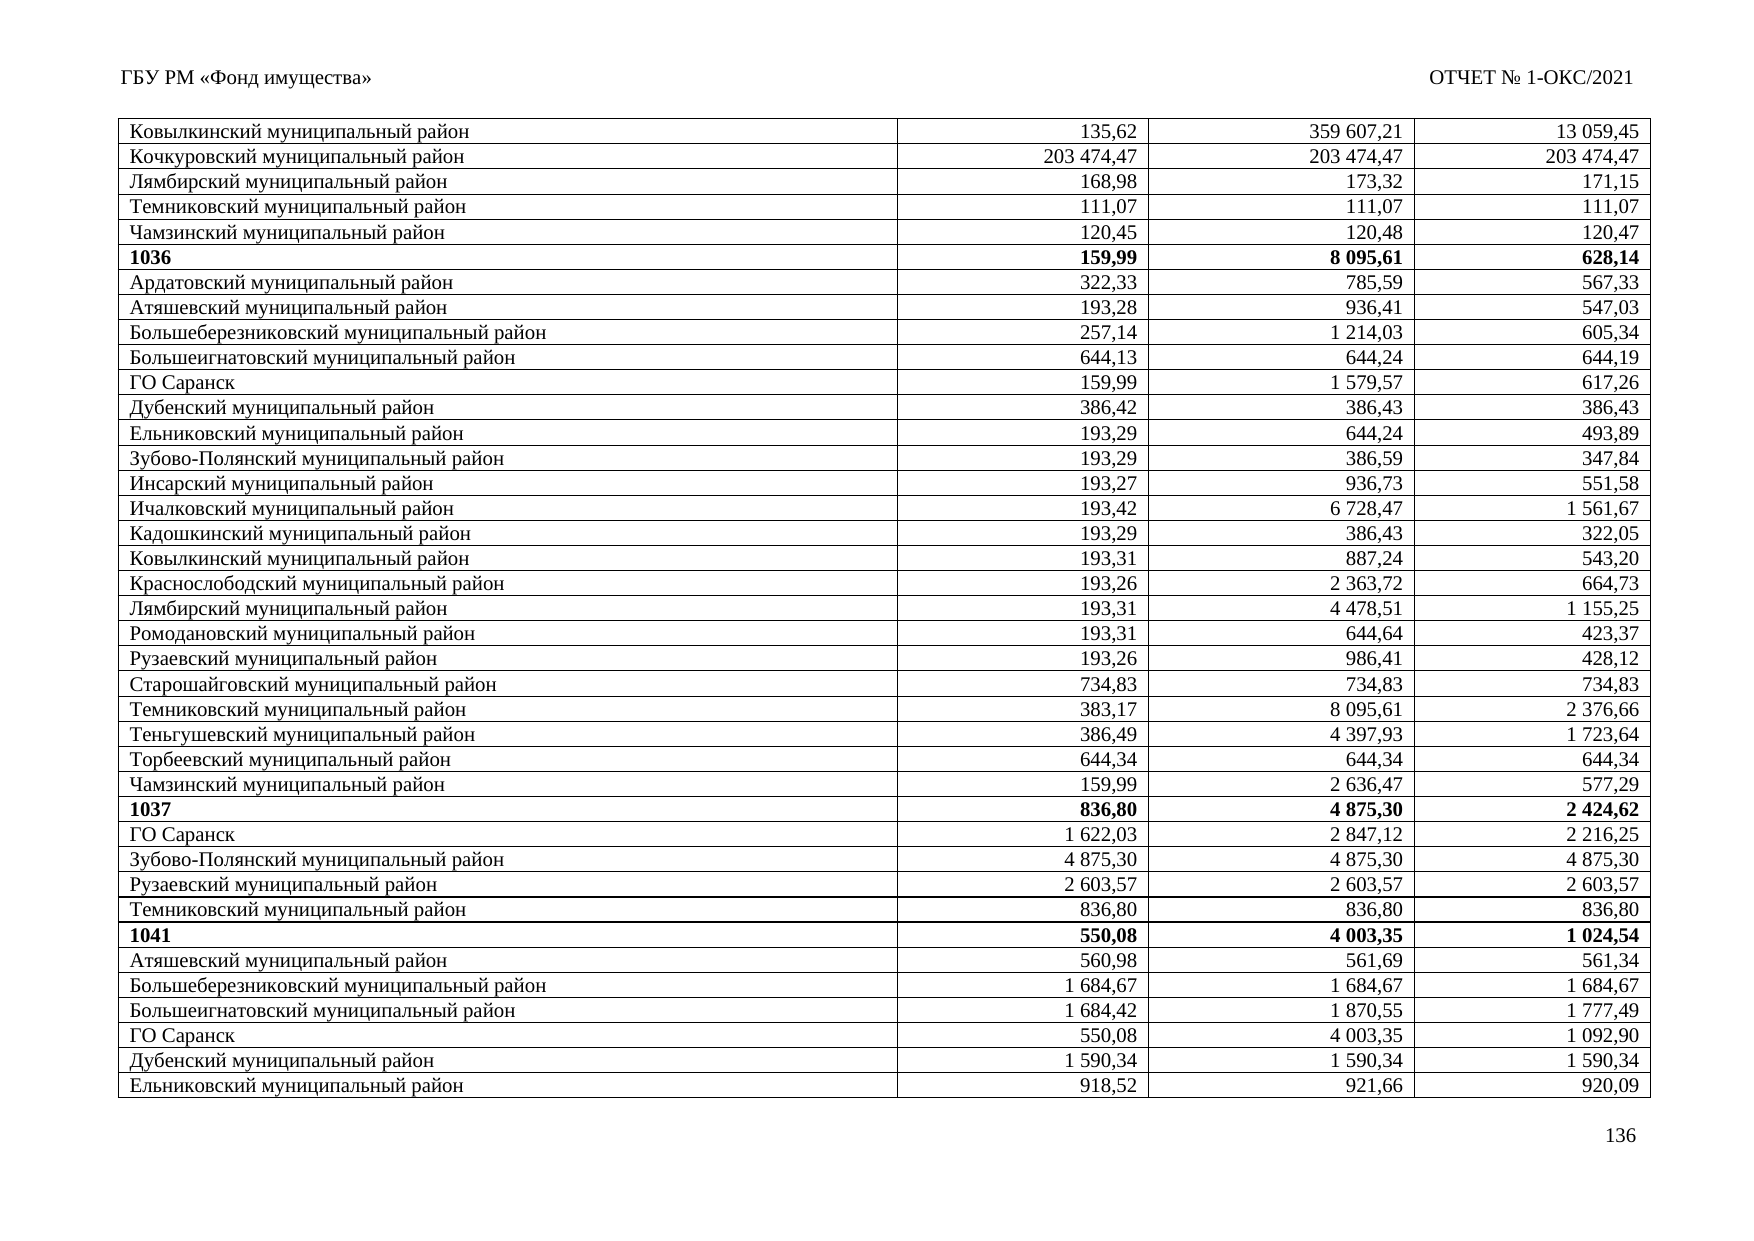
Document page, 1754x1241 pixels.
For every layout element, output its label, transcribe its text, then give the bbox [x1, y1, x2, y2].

table_cell 617,26 [1415, 370, 1650, 394]
table_cell 1 723,64 [1415, 722, 1650, 746]
table_cell 2 603,57 [1149, 872, 1414, 896]
table_cell 921,66 [1149, 1073, 1414, 1097]
table_cell Темниковский муниципальный район [119, 697, 897, 721]
table_cell 734,83 [898, 671, 1148, 696]
table_cell 936,41 [1149, 295, 1414, 319]
table_cell 1 590,34 [1149, 1048, 1414, 1072]
table_cell 173,32 [1149, 169, 1414, 193]
table_cell 1 561,67 [1415, 496, 1650, 520]
table_cell 836,80 [1415, 898, 1650, 921]
table_cell Большеигнатовский муниципальный район [119, 998, 897, 1022]
table_cell 383,17 [898, 697, 1148, 721]
table_cell 193,42 [898, 496, 1148, 520]
table_cell Ромодановский муниципальный район [119, 621, 897, 645]
table_cell 836,80 [898, 898, 1148, 921]
table_cell 193,26 [898, 646, 1148, 670]
table_cell 4 875,30 [1415, 847, 1650, 871]
table_cell 193,28 [898, 295, 1148, 319]
table_cell 836,80 [1149, 898, 1414, 921]
table_cell 193,29 [898, 446, 1148, 469]
table_cell Лямбирский муниципальный район [119, 596, 897, 620]
table_cell 4 875,30 [1149, 797, 1414, 821]
table_cell 4 875,30 [898, 847, 1148, 871]
table_cell 120,48 [1149, 220, 1414, 244]
table_cell 644,34 [1415, 747, 1650, 771]
table_cell 1 684,67 [898, 973, 1148, 997]
table_cell 386,43 [1149, 521, 1414, 545]
table_cell 561,69 [1149, 948, 1414, 972]
table_cell Кадошкинский муниципальный район [119, 521, 897, 545]
table_cell Лямбирский муниципальный район [119, 169, 897, 193]
table_cell 135,62 [898, 119, 1148, 143]
table_cell 4 003,35 [1149, 923, 1414, 947]
table_cell 1 092,90 [1415, 1023, 1650, 1047]
table_cell 159,99 [898, 245, 1148, 269]
table_cell 257,14 [898, 320, 1148, 344]
table_cell 4 875,30 [1149, 847, 1414, 871]
table_cell 1 214,03 [1149, 320, 1414, 344]
table_cell 644,24 [1149, 420, 1414, 444]
table_cell 193,31 [898, 546, 1148, 570]
table_cell 550,08 [898, 1023, 1148, 1047]
table_cell 168,98 [898, 169, 1148, 193]
table_cell 386,43 [1149, 395, 1414, 419]
table_cell 605,34 [1415, 320, 1650, 344]
table_cell 785,59 [1149, 270, 1414, 294]
table_cell Чамзинский муниципальный район [119, 220, 897, 244]
table_cell 120,47 [1415, 220, 1650, 244]
table_cell 193,27 [898, 471, 1148, 495]
table_cell Ичалковский муниципальный район [119, 496, 897, 520]
table_cell Ковылкинский муниципальный район [119, 546, 897, 570]
table_cell 567,33 [1415, 270, 1650, 294]
table_cell 423,37 [1415, 621, 1650, 645]
table_cell 547,03 [1415, 295, 1650, 319]
table_cell 1 777,49 [1415, 998, 1650, 1022]
table_cell 1 684,42 [898, 998, 1148, 1022]
table_cell 386,42 [898, 395, 1148, 419]
table_cell 543,20 [1415, 546, 1650, 570]
table_cell 836,80 [898, 797, 1148, 821]
table_cell 322,33 [898, 270, 1148, 294]
table_cell Ковылкинский муниципальный район [119, 119, 897, 143]
table_cell 1036 [119, 245, 897, 269]
table_cell 386,49 [898, 722, 1148, 746]
table_cell 1041 [119, 923, 897, 947]
table_cell 887,24 [1149, 546, 1414, 570]
table_cell Чамзинский муниципальный район [119, 772, 897, 796]
table_cell Теньгушевский муниципальный район [119, 722, 897, 746]
table_cell 644,13 [898, 345, 1148, 369]
table_cell 2 363,72 [1149, 571, 1414, 595]
table_cell 4 397,93 [1149, 722, 1414, 746]
table_cell 644,64 [1149, 621, 1414, 645]
table_cell 203 474,47 [1149, 144, 1414, 168]
table_cell 920,09 [1415, 1073, 1650, 1097]
table_cell 111,07 [1149, 195, 1414, 218]
table_cell 193,26 [898, 571, 1148, 595]
table_cell Дубенский муниципальный район [119, 1048, 897, 1072]
table_cell 193,29 [898, 521, 1148, 545]
table_cell 203 474,47 [1415, 144, 1650, 168]
table_cell 193,29 [898, 420, 1148, 444]
table_cell 577,29 [1415, 772, 1650, 796]
table_cell 2 847,12 [1149, 822, 1414, 846]
table_cell Рузаевский муниципальный район [119, 646, 897, 670]
table_cell 493,89 [1415, 420, 1650, 444]
table_cell 4 003,35 [1149, 1023, 1414, 1047]
table_cell Темниковский муниципальный район [119, 898, 897, 921]
table_cell 347,84 [1415, 446, 1650, 469]
table_cell Рузаевский муниципальный район [119, 872, 897, 896]
table_cell 551,58 [1415, 471, 1650, 495]
table_cell 560,98 [898, 948, 1148, 972]
table_cell 1 622,03 [898, 822, 1148, 846]
table_cell Большеберезниковский муниципальный район [119, 320, 897, 344]
table_cell 6 728,47 [1149, 496, 1414, 520]
table_cell 734,83 [1149, 671, 1414, 696]
table_cell Зубово-Полянский муниципальный район [119, 847, 897, 871]
table_cell 2 216,25 [1415, 822, 1650, 846]
table_cell 936,73 [1149, 471, 1414, 495]
table_cell 2 424,62 [1415, 797, 1650, 821]
table_cell Краснослободский муниципальный район [119, 571, 897, 595]
table_cell Большеигнатовский муниципальный район [119, 345, 897, 369]
table_cell 8 095,61 [1149, 245, 1414, 269]
table_cell Старошайговский муниципальный район [119, 671, 897, 696]
table_cell 159,99 [898, 772, 1148, 796]
table_cell 918,52 [898, 1073, 1148, 1097]
table_cell 664,73 [1415, 571, 1650, 595]
table_cell ГО Саранск [119, 1023, 897, 1047]
table_cell 171,15 [1415, 169, 1650, 193]
table_cell 644,24 [1149, 345, 1414, 369]
table_cell 644,34 [898, 747, 1148, 771]
table_cell 428,12 [1415, 646, 1650, 670]
table_cell Дубенский муниципальный район [119, 395, 897, 419]
table_cell 386,59 [1149, 446, 1414, 469]
table_cell 1 684,67 [1415, 973, 1650, 997]
table_cell Торбеевский муниципальный район [119, 747, 897, 771]
table_cell Атяшевский муниципальный район [119, 295, 897, 319]
table_cell 386,43 [1415, 395, 1650, 419]
table_cell 1 590,34 [1415, 1048, 1650, 1072]
table_cell 2 376,66 [1415, 697, 1650, 721]
table_cell 1 155,25 [1415, 596, 1650, 620]
table_cell 1 684,67 [1149, 973, 1414, 997]
table_cell 644,19 [1415, 345, 1650, 369]
table_cell Большеберезниковский муниципальный район [119, 973, 897, 997]
table_cell 1 579,57 [1149, 370, 1414, 394]
table_cell 2 603,57 [898, 872, 1148, 896]
table_cell 111,07 [1415, 195, 1650, 218]
table_cell Атяшевский муниципальный район [119, 948, 897, 972]
table_cell 159,99 [898, 370, 1148, 394]
table_cell 359 607,21 [1149, 119, 1414, 143]
table_cell 1 024,54 [1415, 923, 1650, 947]
table_cell Ельниковский муниципальный район [119, 1073, 897, 1097]
table_cell 203 474,47 [898, 144, 1148, 168]
table_cell 111,07 [898, 195, 1148, 218]
table_cell ГО Саранск [119, 370, 897, 394]
table_cell 13 059,45 [1415, 119, 1650, 143]
table_cell 2 603,57 [1415, 872, 1650, 896]
table_cell Темниковский муниципальный район [119, 195, 897, 218]
table_cell 1037 [119, 797, 897, 821]
table_cell Ельниковский муниципальный район [119, 420, 897, 444]
table_cell 1 590,34 [898, 1048, 1148, 1072]
table_cell ГО Саранск [119, 822, 897, 846]
table_cell 628,14 [1415, 245, 1650, 269]
table_cell Инсарский муниципальный район [119, 471, 897, 495]
table_cell 4 478,51 [1149, 596, 1414, 620]
table_cell 322,05 [1415, 521, 1650, 545]
table_cell 561,34 [1415, 948, 1650, 972]
table_cell 8 095,61 [1149, 697, 1414, 721]
table_cell 734,83 [1415, 671, 1650, 696]
table_cell 193,31 [898, 621, 1148, 645]
table_cell 1 870,55 [1149, 998, 1414, 1022]
table_cell 644,34 [1149, 747, 1414, 771]
table_cell Зубово-Полянский муниципальный район [119, 446, 897, 469]
table_cell 120,45 [898, 220, 1148, 244]
table_cell 2 636,47 [1149, 772, 1414, 796]
table_cell Кочкуровский муниципальный район [119, 144, 897, 168]
table_cell 986,41 [1149, 646, 1414, 670]
table_cell 193,31 [898, 596, 1148, 620]
table_cell Ардатовский муниципальный район [119, 270, 897, 294]
table_cell 550,08 [898, 923, 1148, 947]
